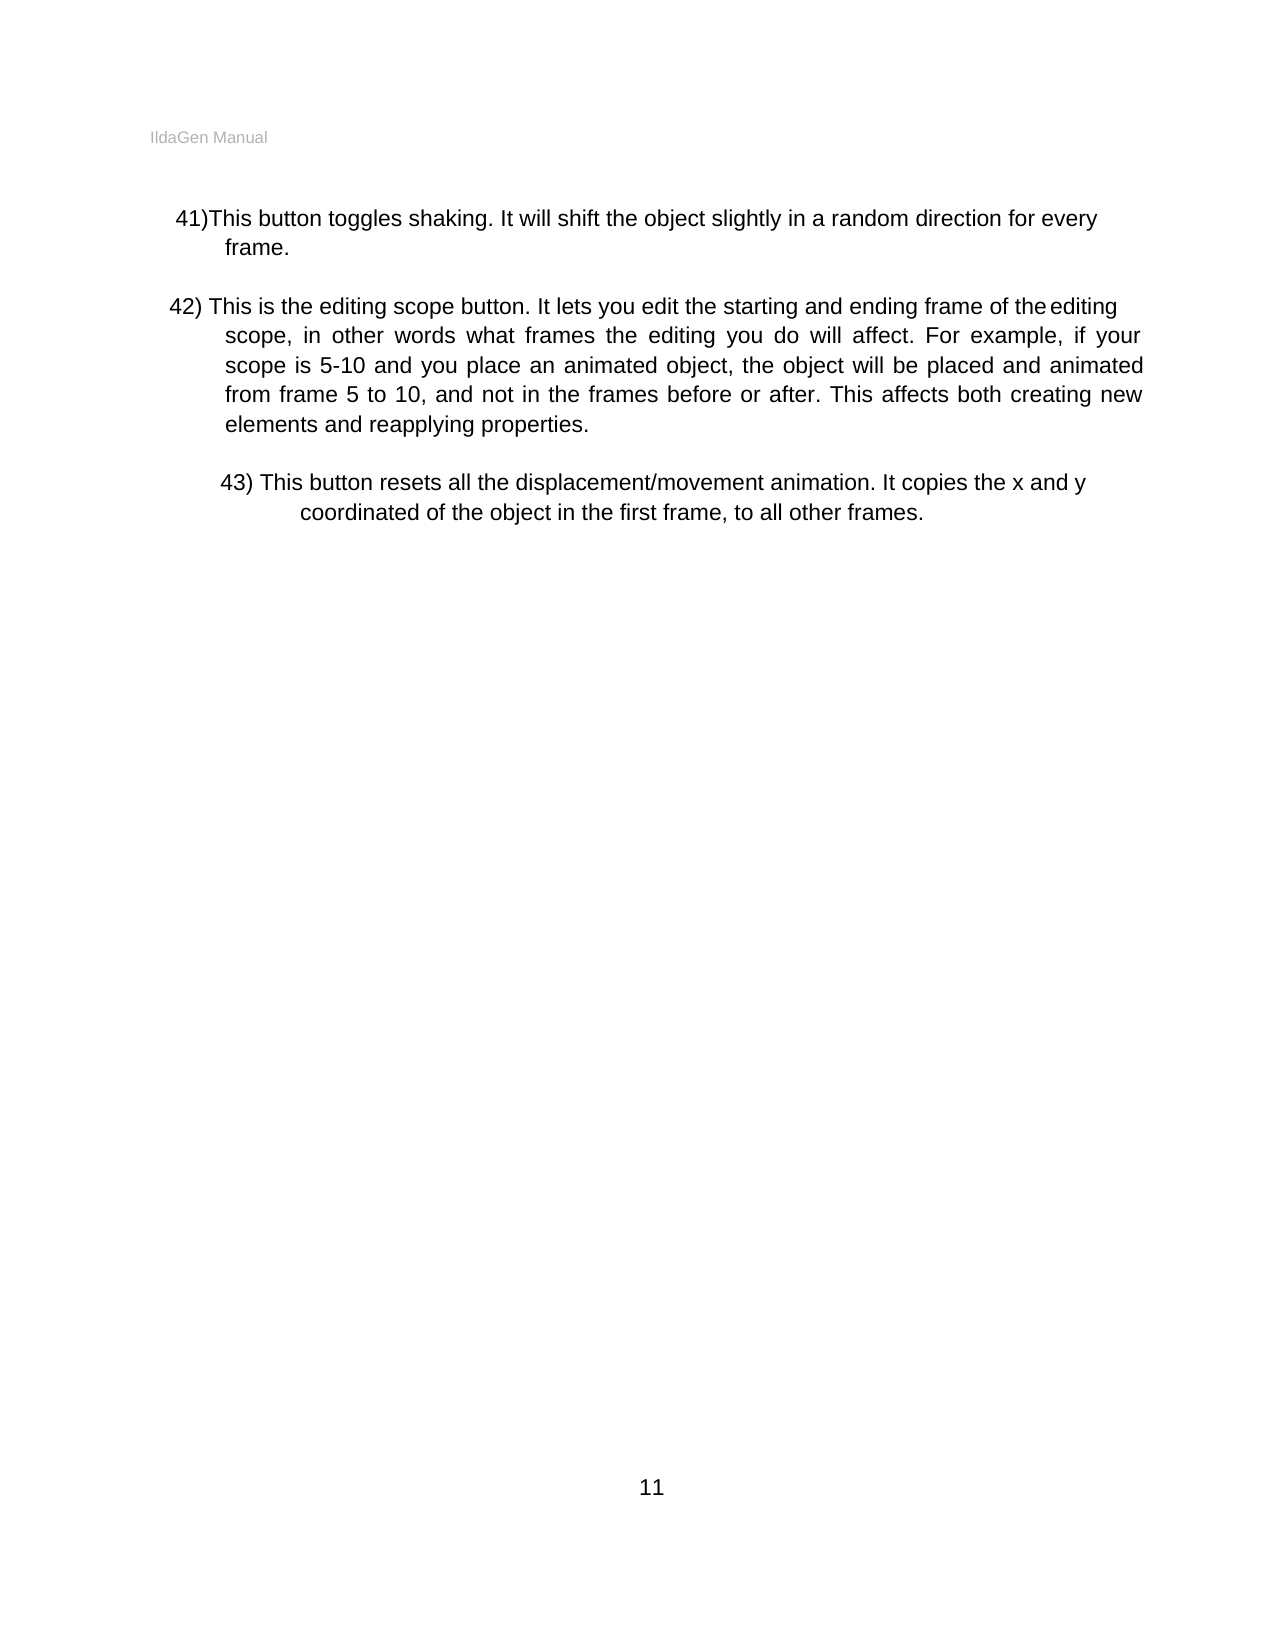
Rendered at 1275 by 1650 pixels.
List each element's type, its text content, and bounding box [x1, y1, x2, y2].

text 43) This button resets all the displacement/movement animation. It copies the x and y coordinated of the object in the first frame, to all other frames. [150, 470, 1153, 525]
text 41)This button toggles shaking. It will shift the object slightly in a random direction for every frame. [150, 206, 1153, 261]
text 42) This is the editing scope button. It lets you edit the starting and ending frame of the editing scope, in other words what frames the editing you do will affect. For example, if your scope is 5-10 and you place an animated object, the object will be placed and animated from frame 5 to 10, and not in the frames before or after. This affects both creating new elements and reapplying properties. [150, 294, 1153, 437]
